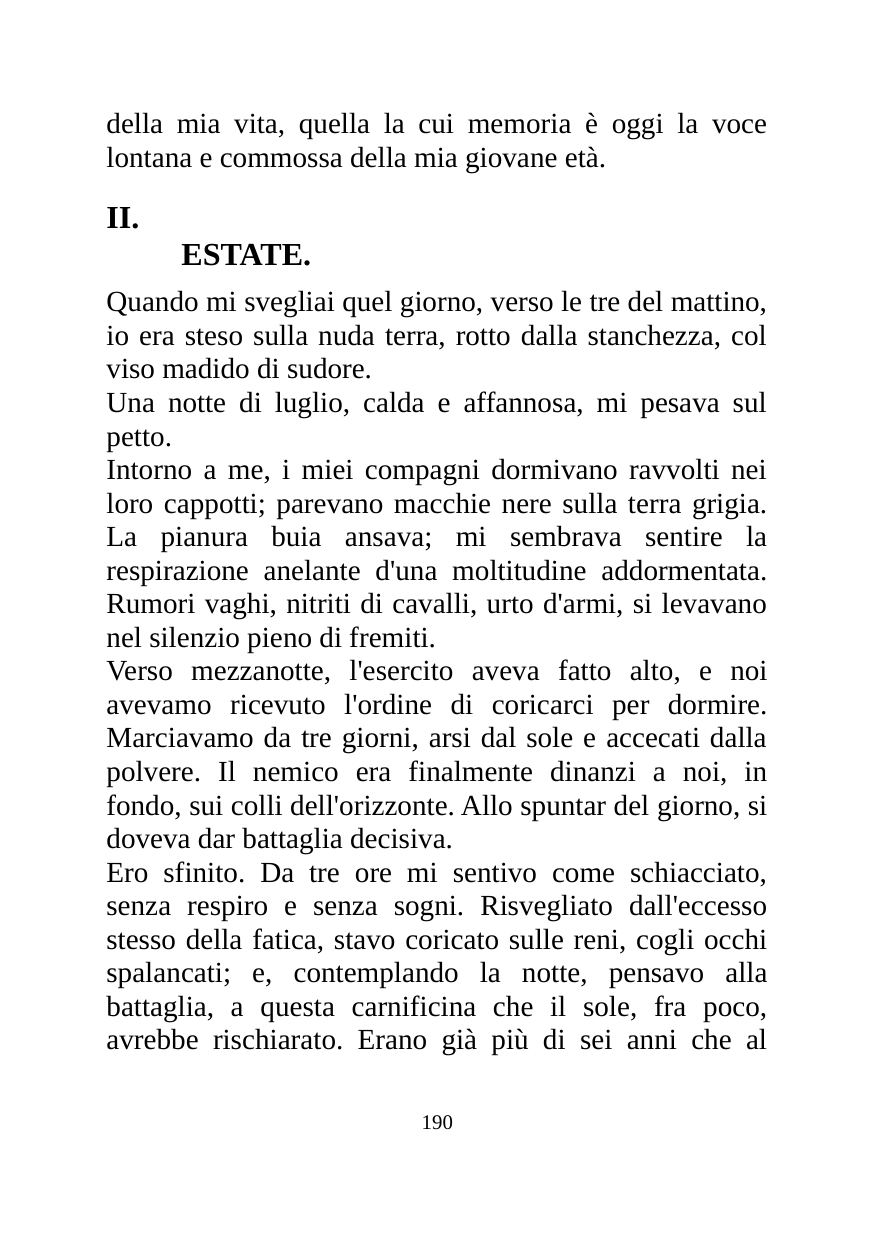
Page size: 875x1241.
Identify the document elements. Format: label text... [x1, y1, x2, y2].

text Verso mezzanotte, l'esercito aveva fatto alto, e noi avevamo ricevuto l'ordine di coricarci per dormire. Marciavamo da tre giorni, arsi dal sole e accecati dalla polvere. Il nemico era finalmente dinanzi a noi, in fondo, sui colli dell'orizzonte. Allo spuntar del giorno, si doveva dar battaglia decisiva. [106, 653, 768, 855]
text Una notte di luglio, calda e affannosa, mi pesava sul petto. [106, 385, 768, 452]
text Quando mi svegliai quel giorno, verso le tre del mattino, io era steso sulla nuda terra, rotto dalla stanchezza, col viso madido di sudore. [106, 284, 768, 385]
text Intorno a me, i miei compagni dormivano ravvolti nei loro cappotti; parevano macchie nere sulla terra grigia. La pianura buia ansava; mi sembrava sentire la respirazione anelante d'una moltitudine addormentata. Rumori vaghi, nitriti di cavalli, urto d'armi, si levavano nel silenzio pieno di fremiti. [106, 452, 768, 653]
text della mia vita, quella la cui memoria è oggi la voce lontana e commossa della mia giovane età. [106, 106, 768, 173]
subtitle II. ESTATE. [106, 198, 768, 272]
text Ero sfinito. Da tre ore mi sentivo come schiacciato, senza respiro e senza sogni. Risvegliato dall'eccesso stesso della fatica, stavo coricato sulle reni, cogli occhi spalancati; e, contemplando la notte, pensavo alla battaglia, a questa carnificina che il sole, fra poco, avrebbe rischiarato. Erano già più di sei anni che al [106, 855, 768, 1056]
